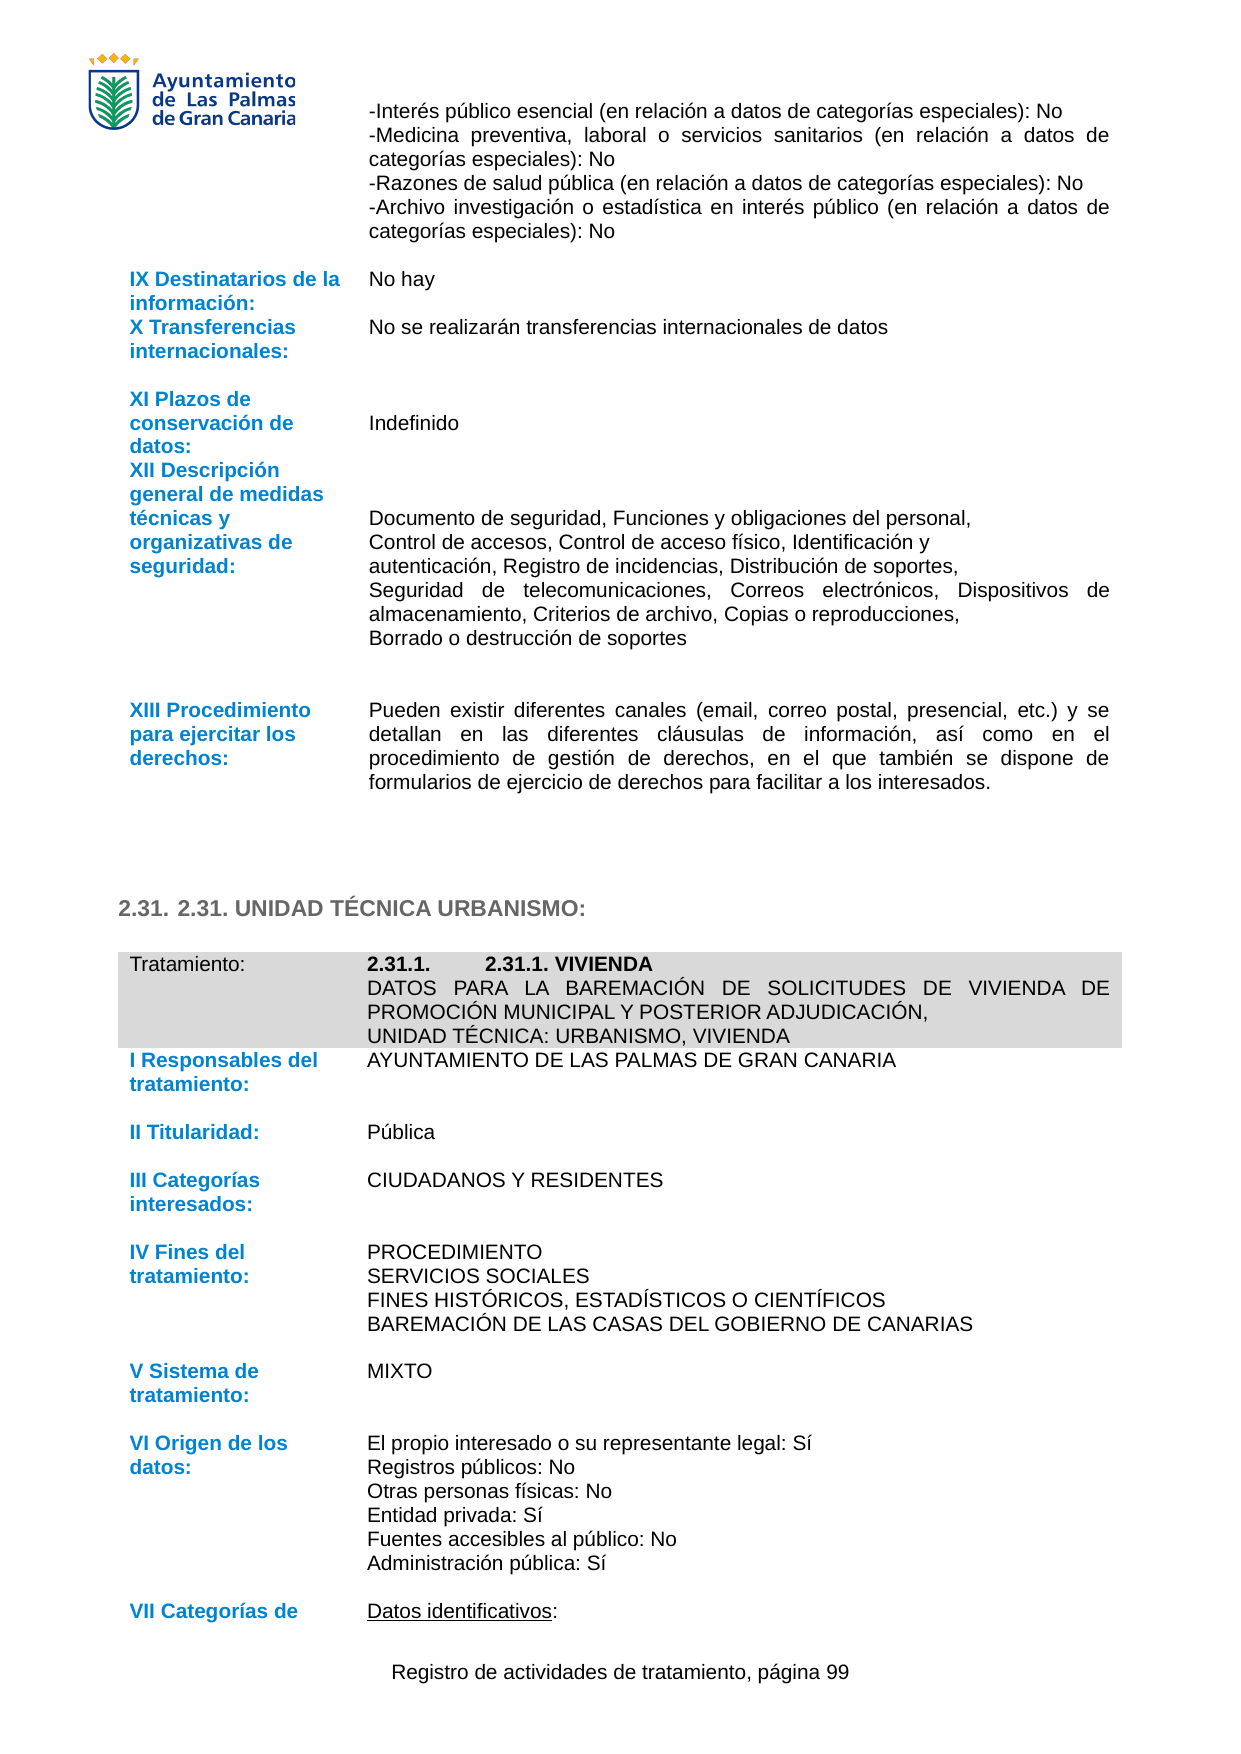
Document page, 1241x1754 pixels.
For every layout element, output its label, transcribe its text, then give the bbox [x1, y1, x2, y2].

table_cell II Titularidad: [118, 1120, 356, 1168]
table_cell X Transferencias internacionales: [118, 315, 357, 386]
table_cell No hay [358, 267, 1122, 314]
table_cell IV Fines del tratamiento: [118, 1240, 356, 1359]
table_cell PROCEDIMIENTO SERVICIOS SOCIALES FINES HISTÓRICOS, ESTADÍSTICOS O CIENTÍFICOS BAREMACIÓN DE LAS CASAS DEL GOBIERNO DE CANARIAS [356, 1240, 1122, 1359]
table_cell Pública [356, 1120, 1122, 1168]
table_cell V Sistema de tratamiento: [118, 1359, 356, 1431]
table_cell III Categorías interesados: [118, 1168, 356, 1239]
table_cell El propio interesado o su representante legal: Sí Registros públicos: No Otras personas físicas: No Entidad privada: Sí Fuentes accesibles al público: No Administración pública: Sí [356, 1431, 1122, 1599]
table_header 2.31.1. VIVIENDA DATOS PARA LA BAREMACIÓN DE SOLICITUDES DE VIVIENDA DE PROMOCIÓN MUNICIPAL Y POSTERIOR ADJUDICACIÓN, UNIDAD TÉCNICA: URBANISMO, VIVIENDA [356, 952, 1122, 1048]
table_cell MIXTO [356, 1359, 1122, 1431]
table_cell VI Origen de los datos: [118, 1431, 356, 1599]
table_header Tratamiento: [118, 952, 356, 1048]
table_cell AYUNTAMIENTO DE LAS PALMAS DE GRAN CANARIA [356, 1048, 1122, 1120]
table_cell VII Categorías de [118, 1599, 356, 1623]
table_cell IX Destinatarios de la información: [118, 267, 357, 314]
table_cell -Interés público esencial (en relación a datos de categorías especiales): No -Medicina preventiva, laboral o servicios sanitarios (en relación a datos de categorías especiales): No -Razones de salud pública (en relación a datos de categorías especiales): No -Archivo investigación o estadística en interés público (en relación a datos de categorías especiales): No [358, 99, 1122, 267]
table_cell CIUDADANOS Y RESIDENTES [356, 1168, 1122, 1239]
table_cell Datos identificativos: [356, 1599, 1122, 1623]
table_cell I Responsables del tratamiento: [118, 1048, 356, 1120]
subtitle 2.31. UNIDAD TÉCNICA URBANISMO: [118, 895, 1122, 922]
table_cell Documento de seguridad, Funciones y obligaciones del personal, Control de accesos, Control de acceso físico, Identificación y autenticación, Registro de incidencias, Distribución de soportes, Seguridad de telecomunicaciones, Correos electrónicos, Dispositivos de almacenamiento, Criterios de archivo, Copias o reproducciones, Borrado o destrucción de soportes [358, 458, 1122, 698]
table_cell Indefinido [358, 386, 1122, 458]
table_cell [118, 99, 357, 267]
table_cell XII Descripción general de medidas técnicas y organizativas de seguridad: [118, 458, 357, 698]
table_cell XIII Procedimiento para ejercitar los derechos: [118, 698, 357, 818]
table_cell XI Plazos de conservación de datos: [118, 386, 357, 458]
table_cell Pueden existir diferentes canales (email, correo postal, presencial, etc.) y se detallan en las diferentes cláusulas de información, así como en el procedimiento de gestión de derechos, en el que también se dispone de formularios de ejercicio de derechos para facilitar a los interesados. [358, 698, 1122, 818]
table_cell No se realizarán transferencias internacionales de datos [358, 315, 1122, 386]
